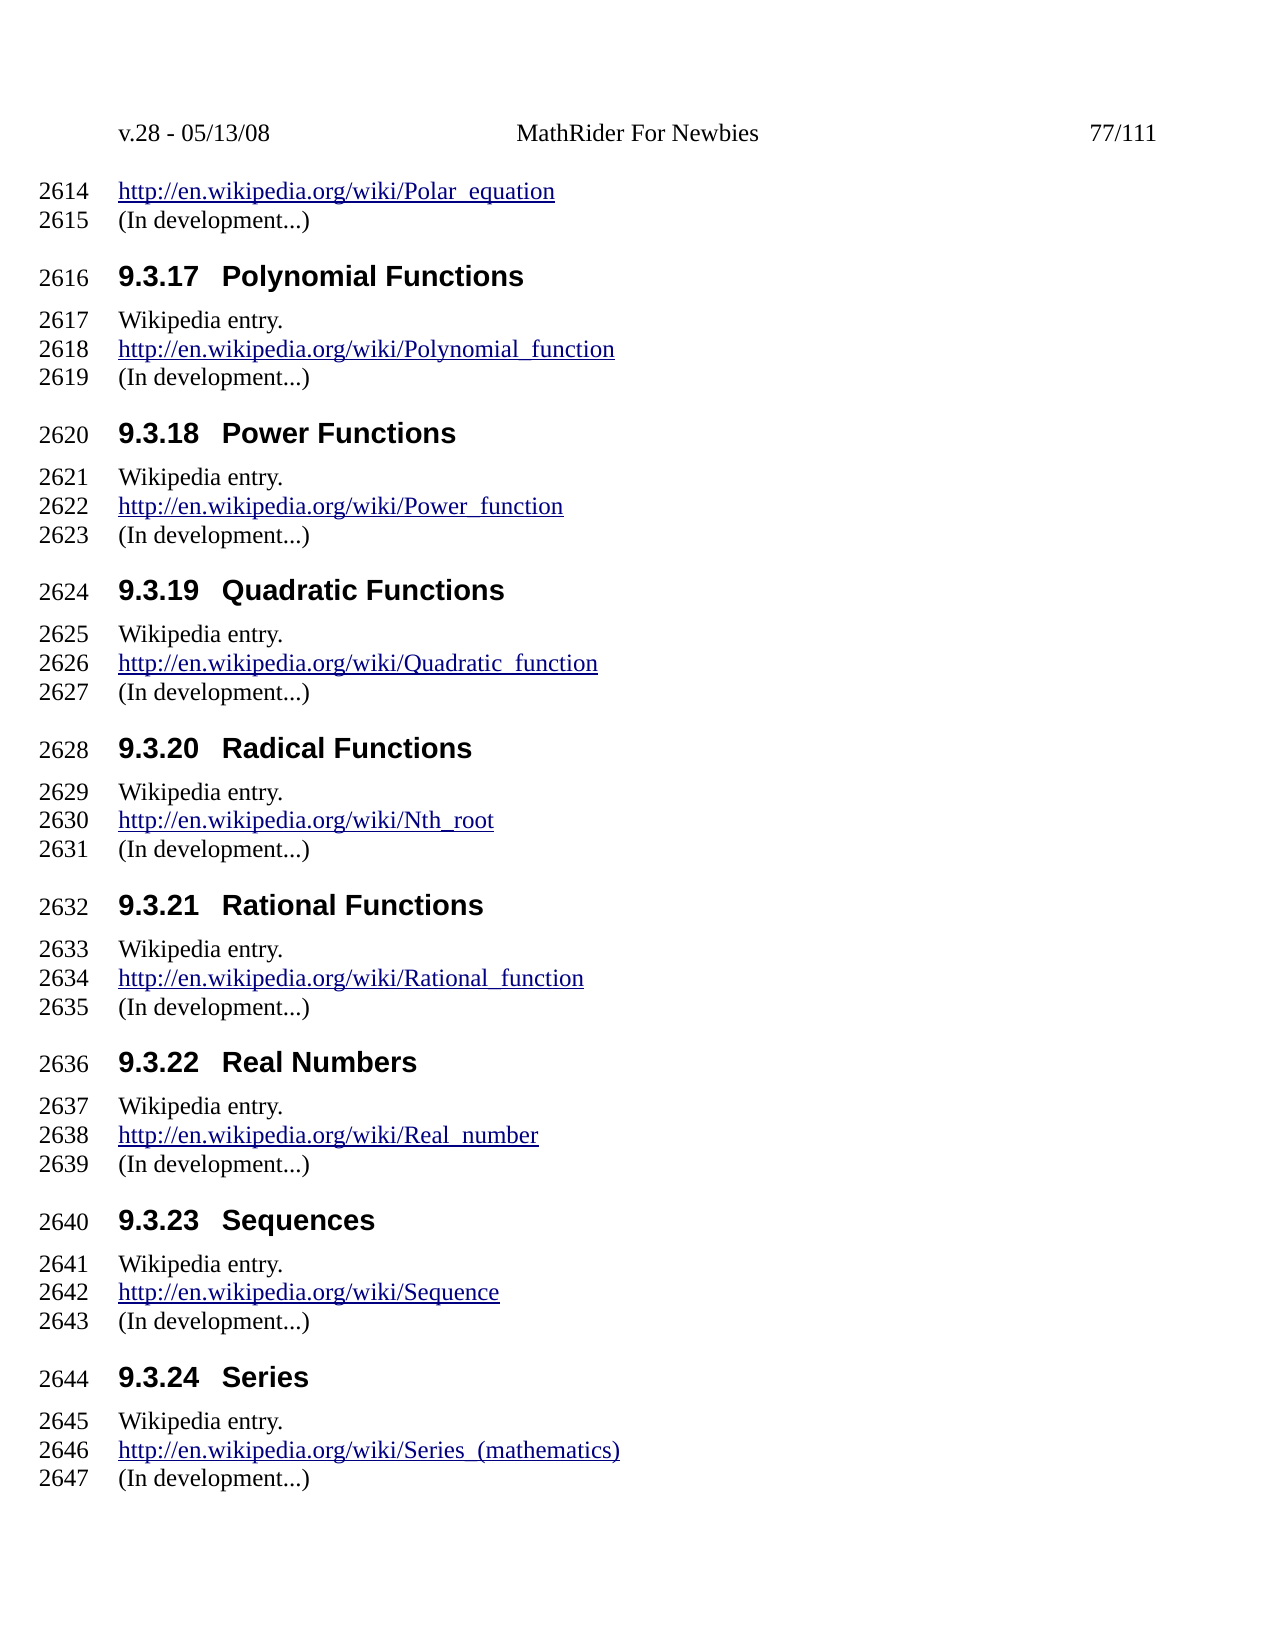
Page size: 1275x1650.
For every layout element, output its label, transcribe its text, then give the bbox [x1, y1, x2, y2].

subtitle Quadratic Functions [118, 573, 1157, 607]
text (In development...) [118, 834, 1157, 863]
text Wikipedia entry. [118, 1406, 1157, 1435]
text Wikipedia entry. [118, 462, 1157, 491]
text http://en.wikipedia.org/wiki/Polar_equation [118, 176, 1157, 205]
text http://en.wikipedia.org/wiki/Sequence [118, 1277, 1157, 1306]
subtitle Sequences [118, 1203, 1157, 1236]
text (In development...) [118, 1463, 1157, 1492]
text http://en.wikipedia.org/wiki/Real_number [118, 1120, 1157, 1149]
text (In development...) [118, 677, 1157, 706]
text http://en.wikipedia.org/wiki/Power_function [118, 491, 1157, 520]
subtitle Rational Functions [118, 888, 1157, 922]
text (In development...) [118, 992, 1157, 1020]
subtitle Power Functions [118, 416, 1157, 450]
text (In development...) [118, 520, 1157, 548]
text http://en.wikipedia.org/wiki/Polynomial_function [118, 334, 1157, 362]
subtitle Real Numbers [118, 1045, 1157, 1079]
text (In development...) [118, 1149, 1157, 1178]
subtitle Radical Functions [118, 731, 1157, 764]
text Wikipedia entry. [118, 934, 1157, 963]
text (In development...) [118, 205, 1157, 234]
text (In development...) [118, 1306, 1157, 1335]
text http://en.wikipedia.org/wiki/Rational_function [118, 963, 1157, 992]
text http://en.wikipedia.org/wiki/Quadratic_function [118, 648, 1157, 677]
text http://en.wikipedia.org/wiki/Nth_root [118, 806, 1157, 834]
subtitle Series [118, 1360, 1157, 1393]
text Wikipedia entry. [118, 1249, 1157, 1277]
text Wikipedia entry. [118, 619, 1157, 648]
text Wikipedia entry. [118, 305, 1157, 334]
text (In development...) [118, 362, 1157, 391]
text Wikipedia entry. [118, 1091, 1157, 1120]
text Wikipedia entry. [118, 777, 1157, 806]
subtitle Polynomial Functions [118, 259, 1157, 292]
text http://en.wikipedia.org/wiki/Series_(mathematics) [118, 1435, 1157, 1463]
